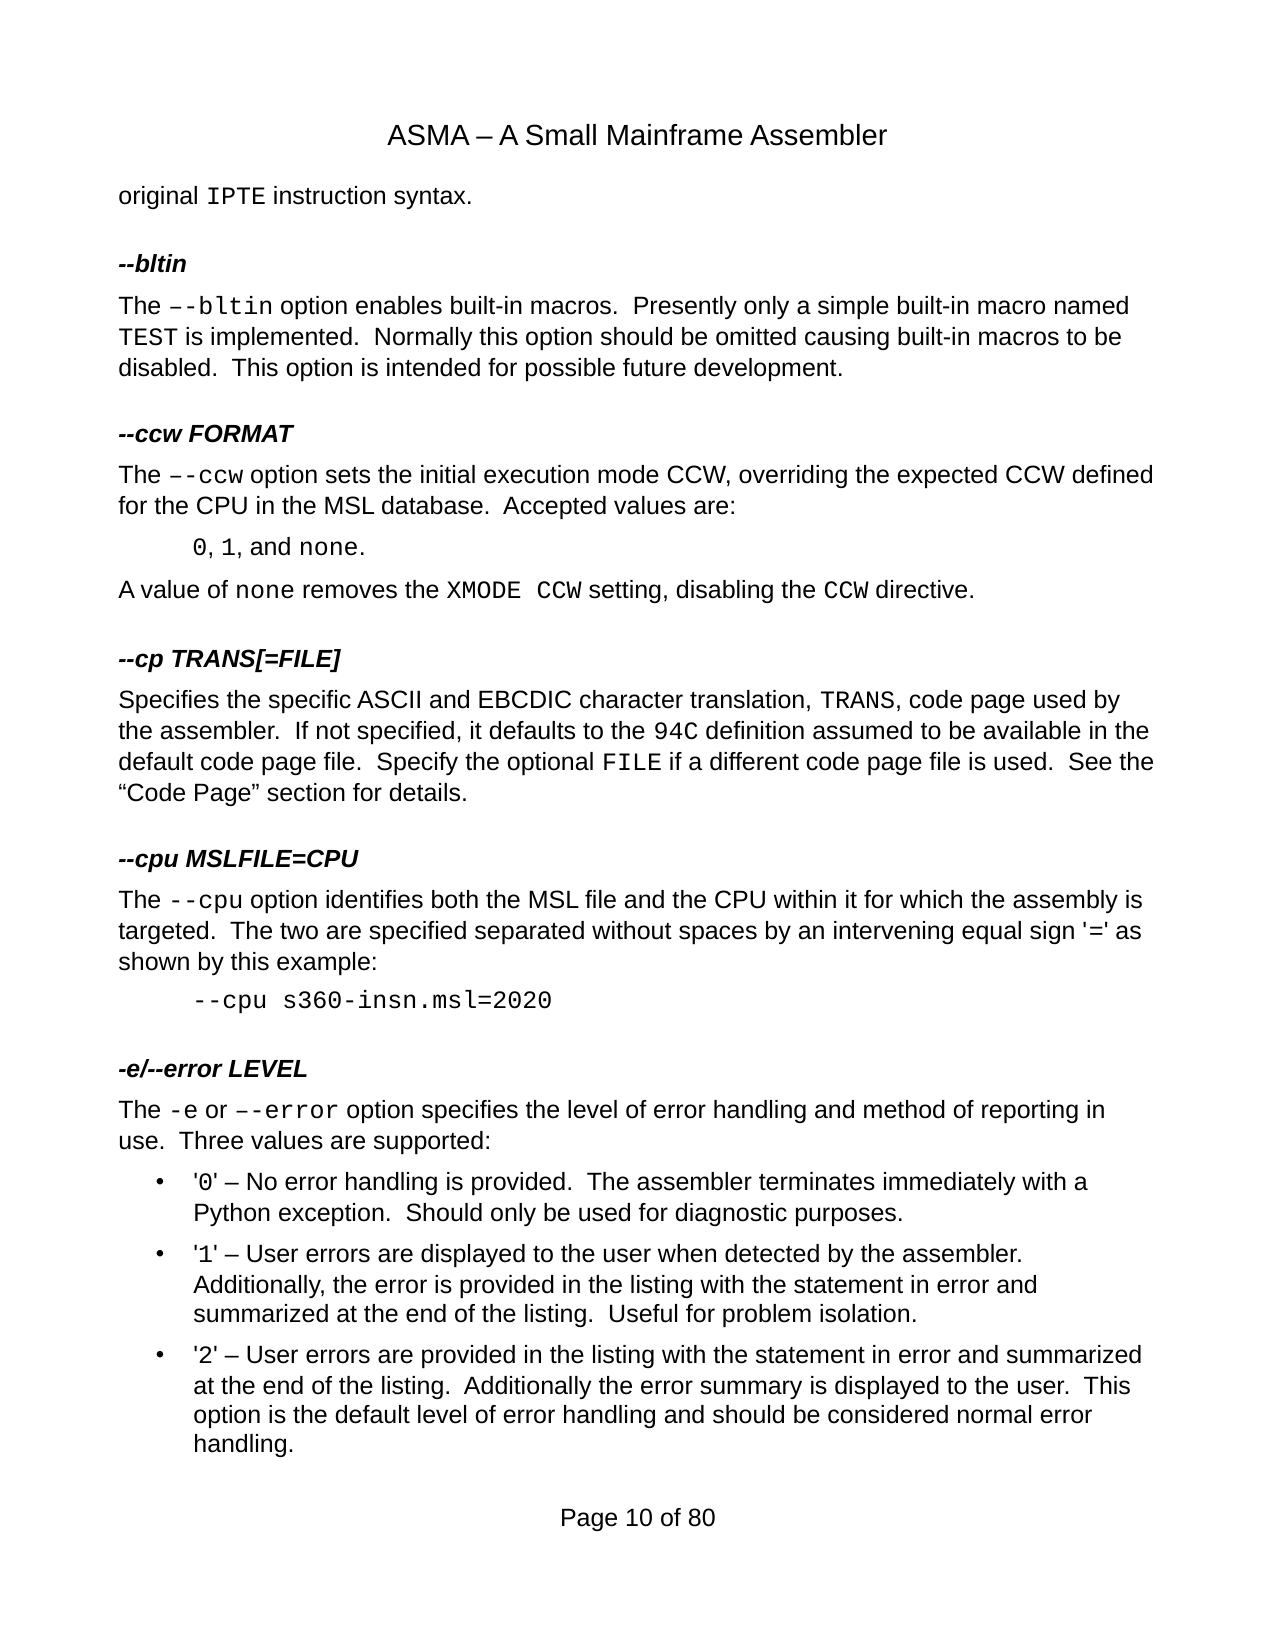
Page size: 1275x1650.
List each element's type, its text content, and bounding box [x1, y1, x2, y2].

subtitle --cp TRANS[=FILE] [118, 644, 1157, 672]
text Specifies the specific ASCII and EBCDIC character translation, TRANS, code page used by the assembler. If not specified, it defaults to the 94C definition assumed to be available in the default code page file. Specify the optional FILE if a different code page file is used. See the “Code Page” section for details. [118, 685, 1157, 806]
text The -e or –-error option specifies the level of error handling and method of reporting in use. Three values are supported: [118, 1095, 1157, 1155]
subtitle --cpu MSLFILE=CPU [118, 844, 1157, 872]
list '0' – No error handling is provided. The assembler terminates immediately with a Python exception. Should only be used for diagnostic purposes. [156, 1167, 1157, 1227]
list '2' – User errors are provided in the listing with the statement in error and summarized at the end of the listing. Additionally the error summary is displayed to the user. This option is the default level of error handling and should be considered normal error handling. [156, 1340, 1157, 1457]
list '1' – User errors are displayed to the user when detected by the assembler. Additionally, the error is provided in the listing with the statement in error and summarized at the end of the listing. Useful for problem isolation. [156, 1239, 1157, 1328]
text The --cpu option identifies both the MSL file and the CPU within it for which the assembly is targeted. The two are specified separated without spaces by an intervening equal sign '=' as shown by this example: [118, 885, 1157, 976]
text A value of none removes the XMODE CCW setting, disabling the CCW directive. [118, 575, 1157, 606]
subtitle --bltin [118, 249, 1157, 278]
text --cpu s360-insn.msl=2020 [192, 988, 1157, 1016]
text The –-bltin option enables built-in macros. Presently only a simple built-in macro named TEST is implemented. Normally this option should be omitted causing built-in macros to be disabled. This option is intended for possible future development. [118, 291, 1157, 381]
text 0, 1, and none. [192, 532, 1157, 563]
subtitle --ccw FORMAT [118, 419, 1157, 447]
subtitle -e/--error LEVEL [118, 1054, 1157, 1082]
text The –-ccw option sets the initial execution mode CCW, overriding the expected CCW defined for the CPU in the MSL database. Accepted values are: [118, 460, 1157, 519]
text original IPTE instruction syntax. [118, 181, 1157, 212]
